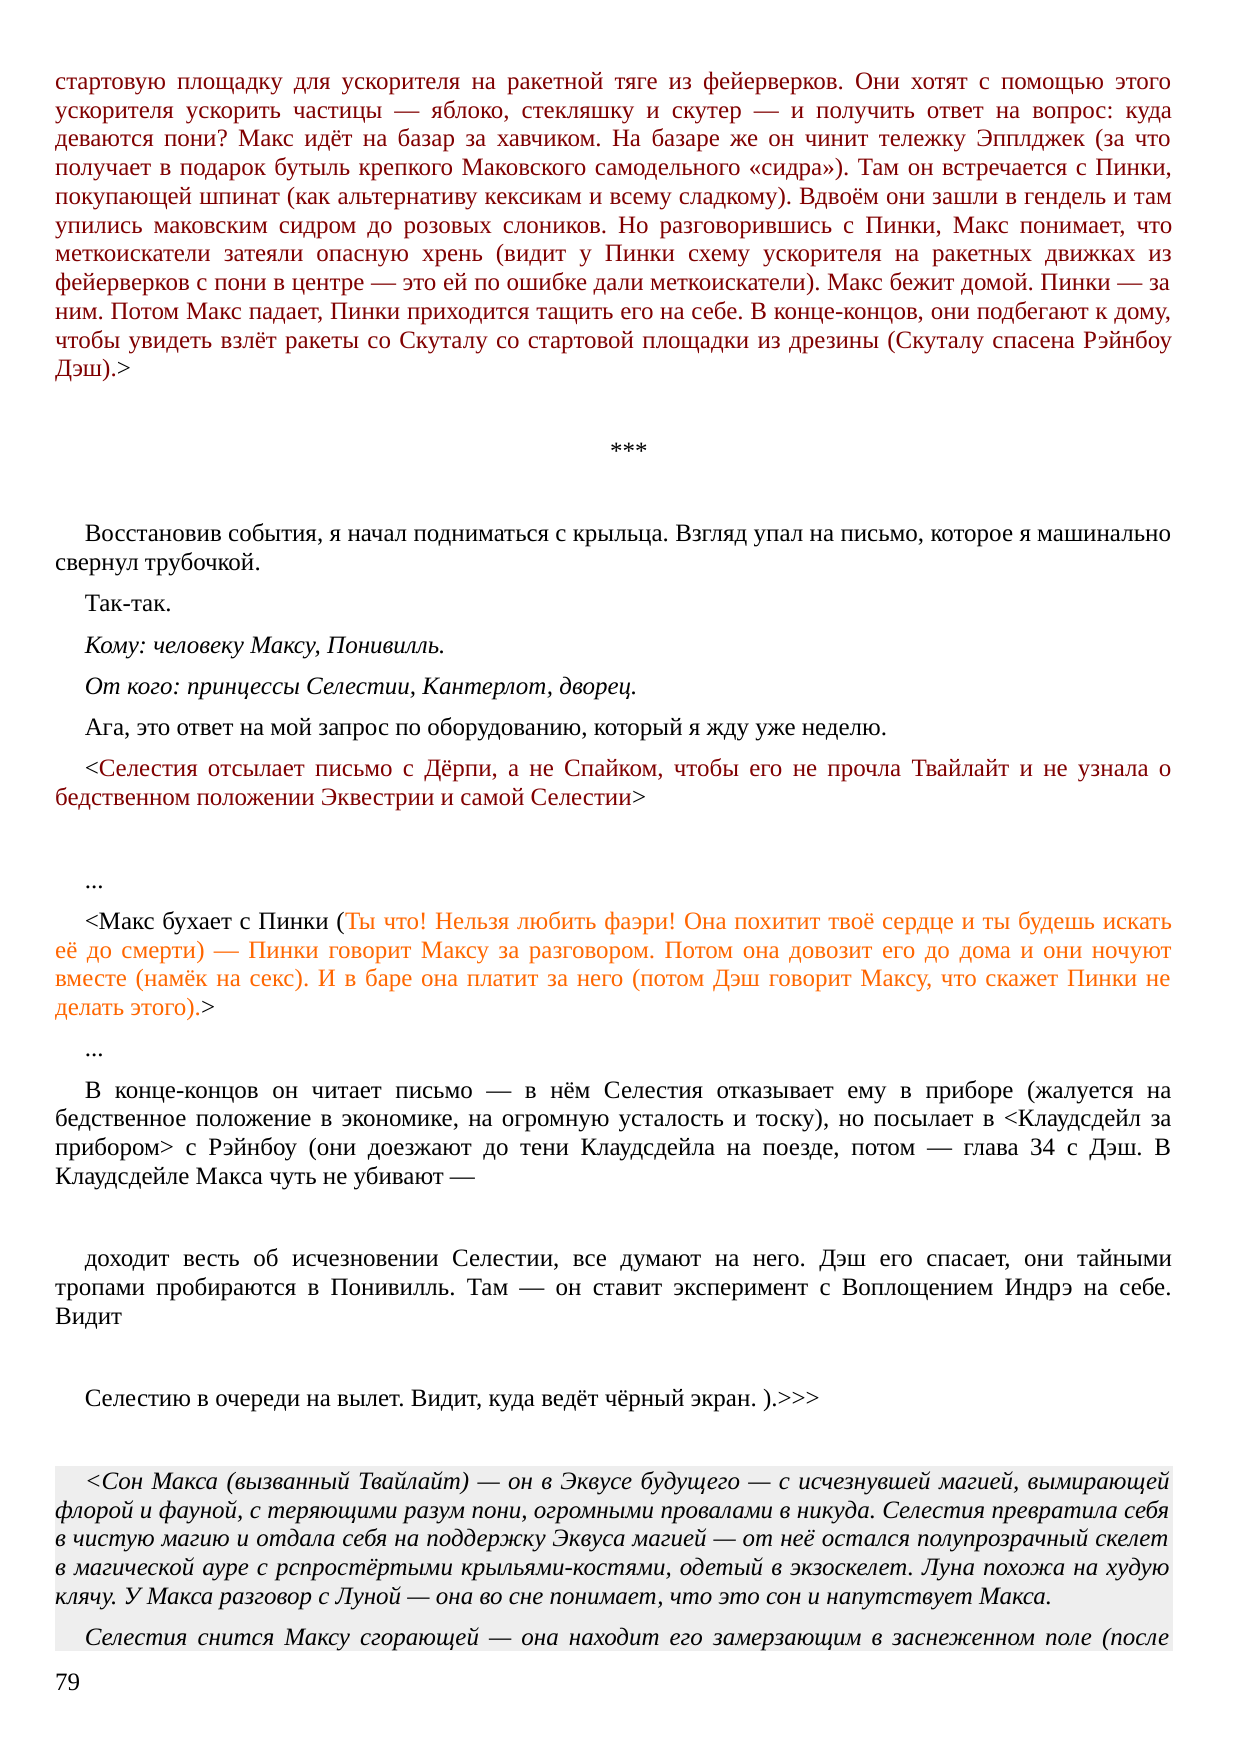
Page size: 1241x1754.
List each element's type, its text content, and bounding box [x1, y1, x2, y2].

text ... [55, 865, 1173, 893]
text <Селестия отсылает письмо с Дёрпи, а не Спайком, чтобы его не прочла Твайлайт и не узнала о бедственном положении Эквестрии и самой Селестии> [55, 753, 1173, 811]
text стартовую площадку для ускорителя на ракетной тяге из фейерверков. Они хотят с помощью этого ускорителя ускорить частицы — яблоко, стекляшку и скутер — и получить ответ на вопрос: куда деваются пони? Макс идёт на базар за хавчиком. На базаре же он чинит тележку Эпплджек (за что получает в подарок бутыль крепкого Маковского самодельного «сидра»). Там он встречается с Пинки, покупающей шпинат (как альтернативу кексикам и всему сладкому). Вдвоём они зашли в гендель и там упились маковским сидром до розовых слоников. Но разговорившись с Пинки, Макс понимает, что меткоискатели затеяли опасную хрень (видит у Пинки схему ускорителя на ракетных движках из фейерверков с пони в центре — это ей по ошибке дали меткоискатели). Макс бежит домой. Пинки — за ним. Потом Макс падает, Пинки приходится тащить его на себе. В конце-концов, они подбегают к дому, чтобы увидеть взлёт ракеты со Скуталу со стартовой площадки из дрезины (Скуталу спасена Рэйнбоу Дэш).> [55, 66, 1173, 382]
text В конце-концов он читает письмо — в нём Селестия отказывает ему в приборе (жалуется на бедственное положение в экономике, на огромную усталость и тоску), но посылает в <Клаудсдейл за прибором> с Рэйнбоу (они доезжают до тени Клаудсдейла на поезде, потом — глава 34 с Дэш. В Клаудсдейле Макса чуть не убивают — [55, 1075, 1173, 1190]
text <Макс бухает с Пинки (Ты что! Нельзя любить фаэри! Она похитит твоё сердце и ты будешь искать её до смерти) — Пинки говорит Максу за разговором. Потом она довозит его до дома и они ночуют вместе (намёк на секс). И в баре она платит за него (потом Дэш говорит Максу, что скажет Пинки не делать этого).> [55, 906, 1173, 1021]
text Кому: человеку Максу, Понивилль. [55, 630, 1173, 658]
text *** [55, 436, 1173, 465]
text От кого: принцессы Селестии, Кантерлот, дворец. [55, 671, 1173, 700]
text Селестию в очереди на вылет. Видит, куда ведёт чёрный экран. ).>>> [55, 1383, 1173, 1412]
text доходит весть об исчезновении Селестии, все думают на него. Дэш его спасает, они тайными тропами пробираются в Понивилль. Там — он ставит эксперимент с Воплощением Индрэ на себе. Видит [55, 1243, 1173, 1330]
text Восстановив события, я начал подниматься с крыльца. Взгляд упал на письмо, которое я машинально свернул трубочкой. [55, 518, 1173, 576]
text <Сон Макса (вызванный Твайлайт) — он в Эквусе будущего — с исчезнувшей магией, вымирающей флорой и фауной, с теряющими разум пони, огромными провалами в никуда. Селестия превратила себя в чистую магию и отдала себя на поддержку Эквуса магией — от неё остался полупрозрачный скелет в магической ауре с рспростёртыми крыльями-костями, одетый в экзоскелет. Луна похожа на худую клячу. У Макса разговор с Луной — она во сне понимает, что это сон и напутствует Макса. [55, 1466, 1173, 1610]
text Селестия снится Максу сгорающей — она находит его замерзающим в заснеженном поле (после [55, 1622, 1173, 1651]
text ... [55, 1033, 1173, 1062]
text Так-так. [55, 588, 1173, 617]
text Ага, это ответ на мой запрос по оборудованию, который я жду уже неделю. [55, 712, 1173, 741]
